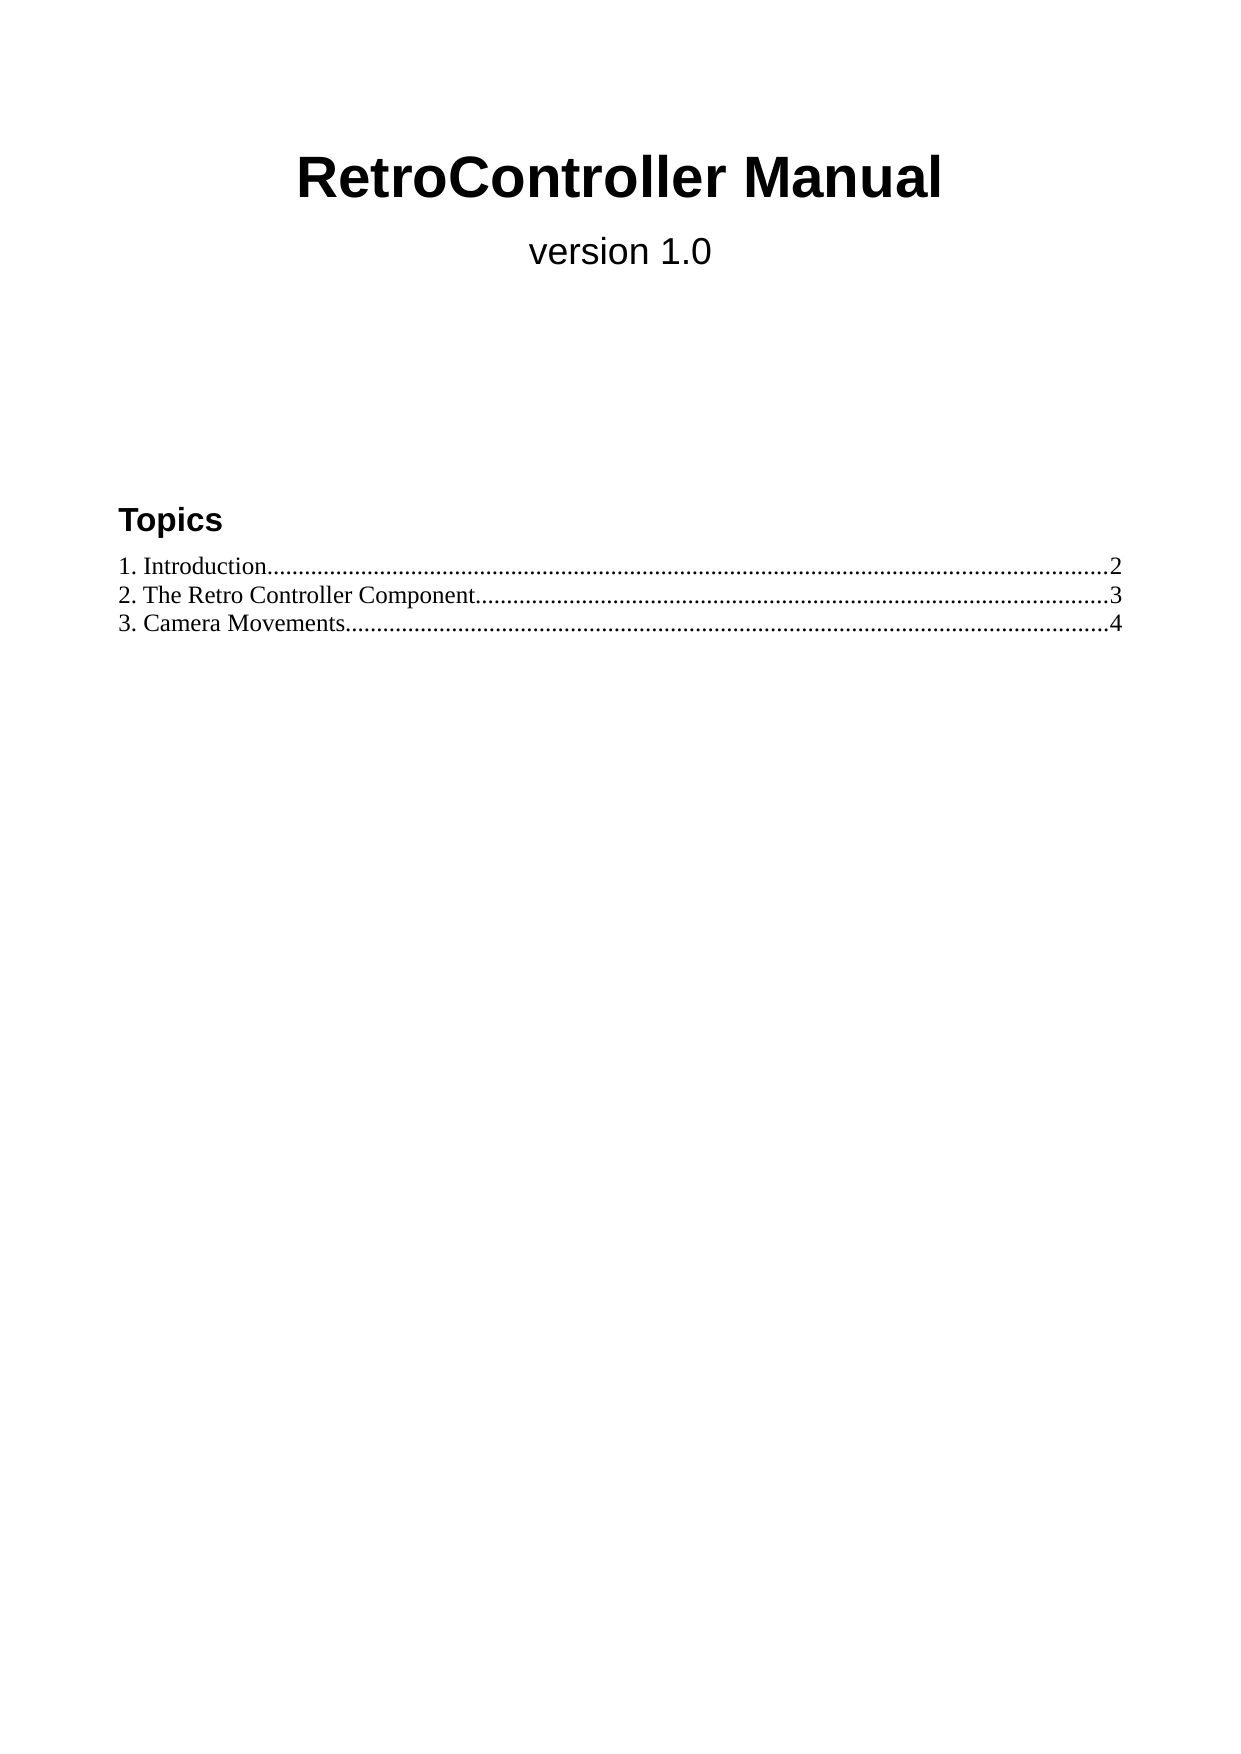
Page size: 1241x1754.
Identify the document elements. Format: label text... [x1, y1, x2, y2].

title RetroController Manual [118, 143, 1122, 210]
subtitle version 1.0 [118, 229, 1122, 272]
text 3. Camera Movements 4 [118, 608, 1122, 637]
text 1. Introduction 2 [118, 551, 1122, 580]
text 2. The Retro Controller Component 3 [118, 580, 1122, 608]
subtitle Topics [118, 500, 1122, 538]
